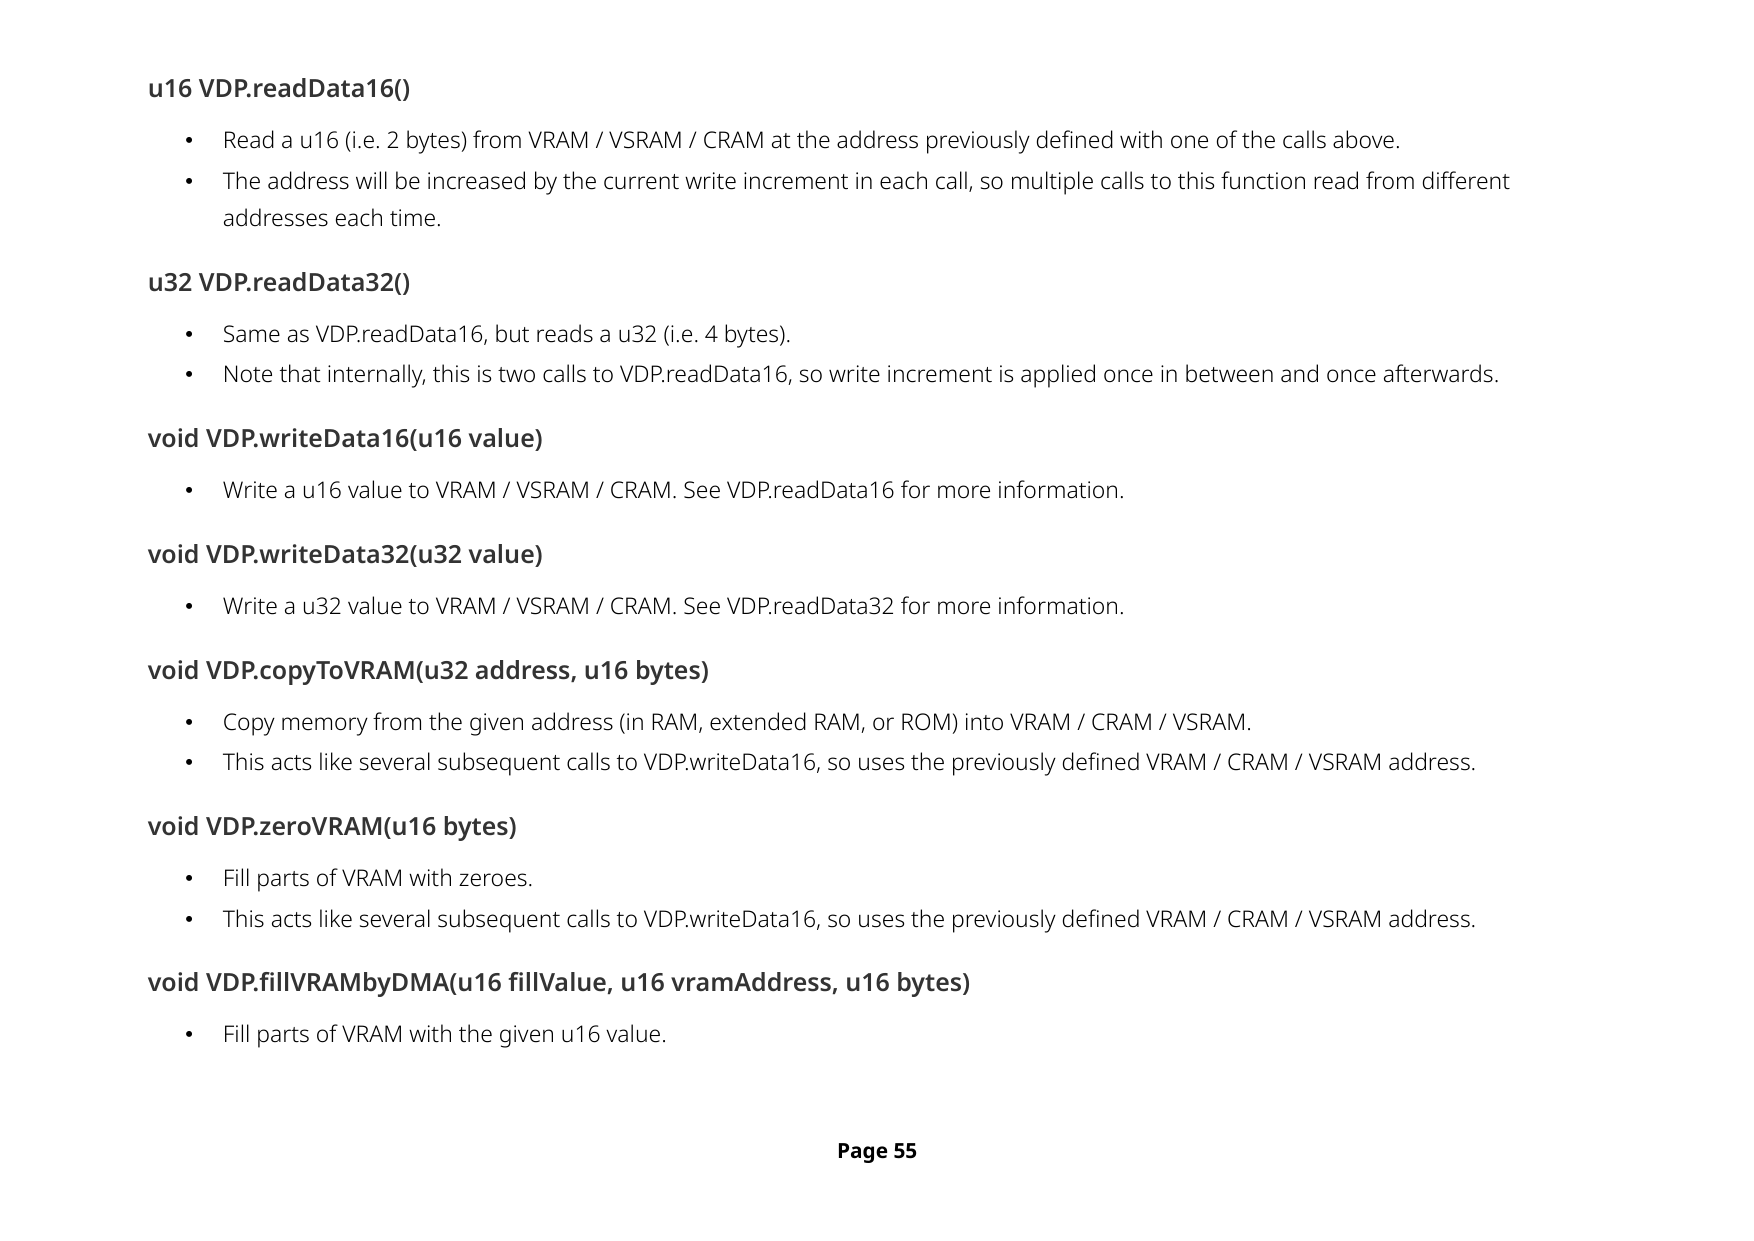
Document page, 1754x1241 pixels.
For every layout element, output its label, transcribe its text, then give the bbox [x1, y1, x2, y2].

subtitle void VDP.zeroVRAM(u16 bytes) [148, 809, 1606, 843]
subtitle void VDP.writeData32(u32 value) [148, 537, 1606, 571]
list Write a u32 value to VRAM / VSRAM / CRAM. See VDP.readData32 for more information. [185, 590, 1606, 621]
list Copy memory from the given address (in RAM, extended RAM, or ROM) into VRAM / CRAM / VSRAM. [185, 706, 1606, 737]
subtitle void VDP.copyToVRAM(u32 address, u16 bytes) [148, 652, 1606, 687]
list The address will be increased by the current write increment in each call, so multiple calls to this function read from different addresses each time. [185, 164, 1606, 233]
list Read a u16 (i.e. 2 bytes) from VRAM / VSRAM / CRAM at the address previously defined with one of the calls above. [185, 124, 1606, 155]
list This acts like several subsequent calls to VDP.writeData16, so uses the previously defined VRAM / CRAM / VSRAM address. [185, 902, 1606, 934]
list Fill parts of VRAM with zeroes. [185, 862, 1606, 893]
list Write a u16 value to VRAM / VSRAM / CRAM. See VDP.readData16 for more information. [185, 474, 1606, 505]
list Fill parts of VRAM with the given u16 value. [185, 1018, 1606, 1049]
subtitle void VDP.writeData16(u16 value) [148, 421, 1606, 455]
subtitle u32 VDP.readData32() [148, 264, 1606, 299]
subtitle void VDP.fillVRAMbyDMA(u16 fillValue, u16 vramAddress, u16 bytes) [148, 965, 1606, 999]
list Note that internally, this is two calls to VDP.readData16, so write increment is applied once in between and once afterwards. [185, 358, 1606, 389]
subtitle u16 VDP.readData16() [148, 71, 1606, 105]
list This acts like several subsequent calls to VDP.writeData16, so uses the previously defined VRAM / CRAM / VSRAM address. [185, 746, 1606, 777]
list Same as VDP.readData16, but reads a u32 (i.e. 4 bytes). [185, 318, 1606, 349]
